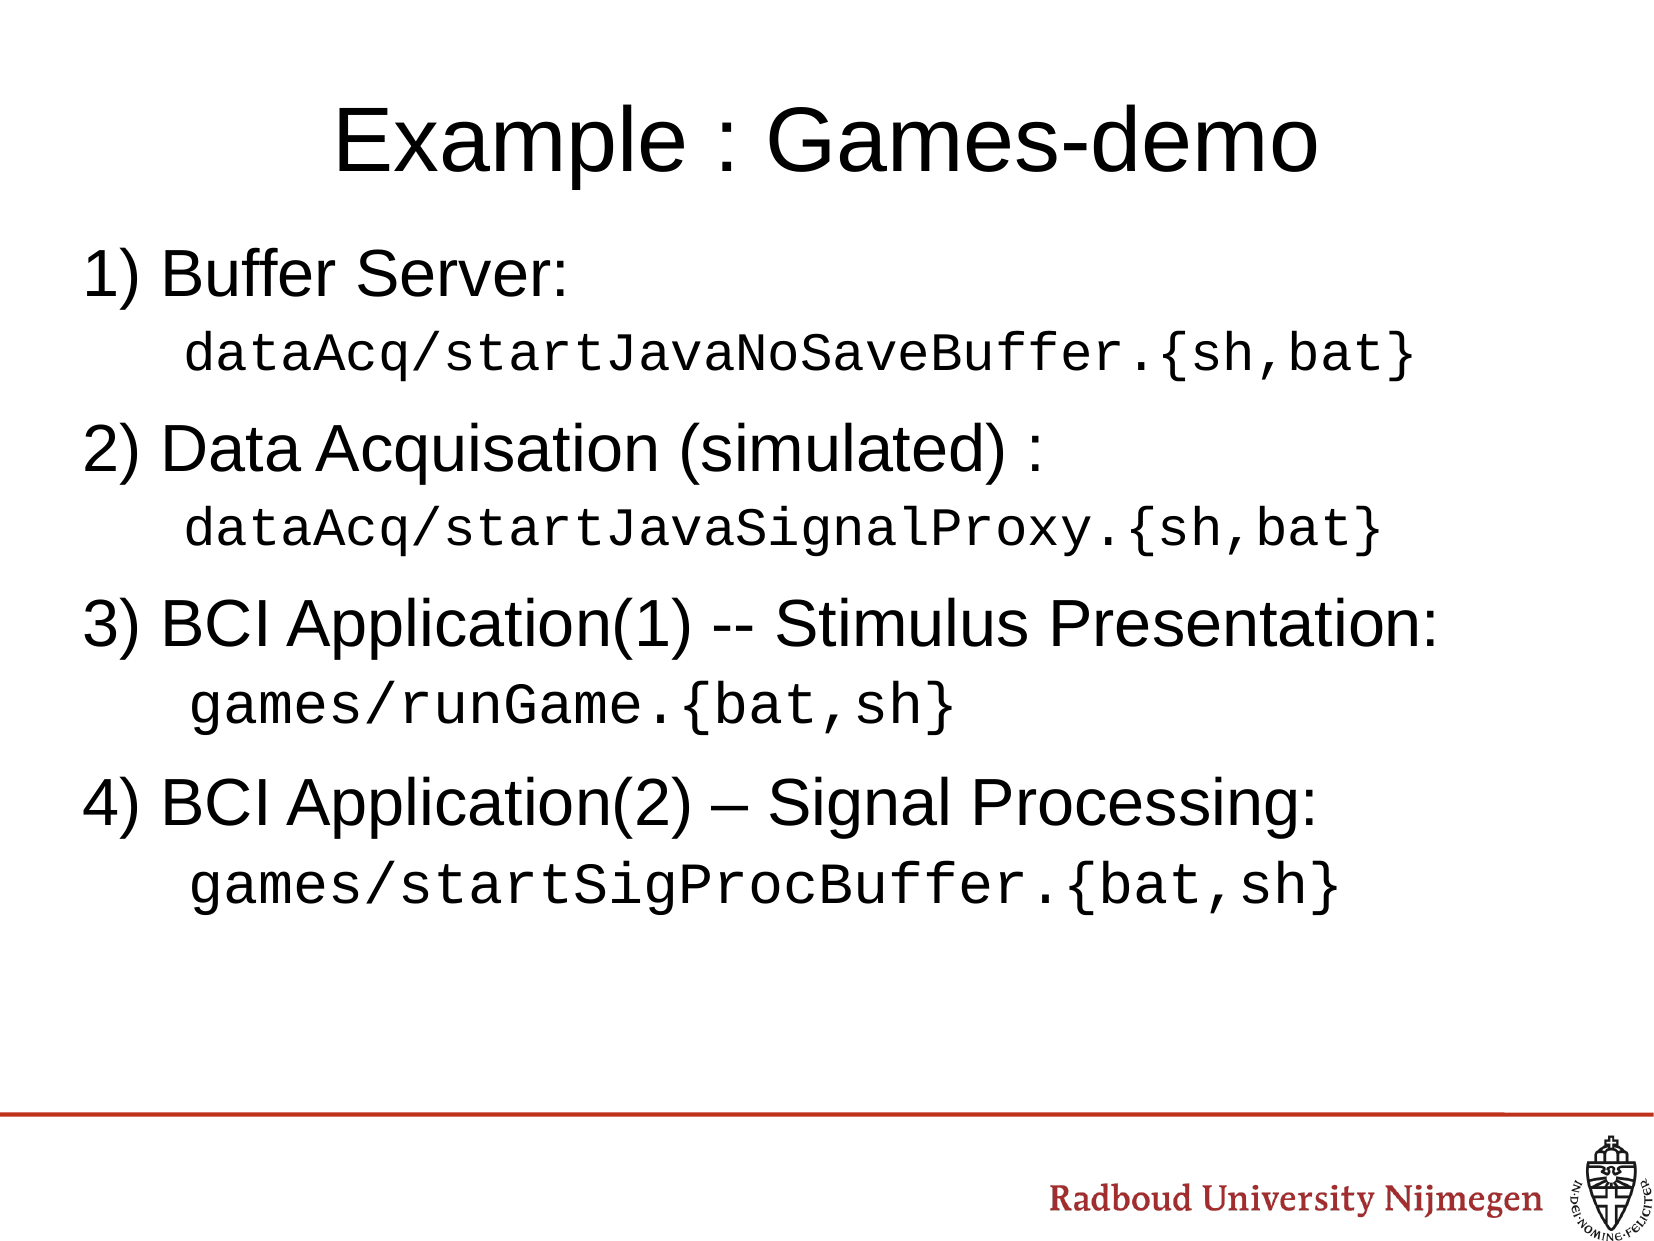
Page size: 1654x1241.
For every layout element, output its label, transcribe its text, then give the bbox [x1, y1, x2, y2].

picture [1050, 1134, 1654, 1241]
list Buffer Server: dataAcq/startJavaNoSaveBuffer.{sh,bat} Data Acquisation (simulated) : dataAcq/startJavaSignalProxy.{sh,bat} BCI Application(1) -- Stimulus Presentation: games/runGame.{bat,sh} BCI Application(2) – Signal Processing: games/startSigProcBuffer.{bat,sh} [82, 235, 1571, 1074]
title Example : Games-demo [82, 49, 1571, 230]
